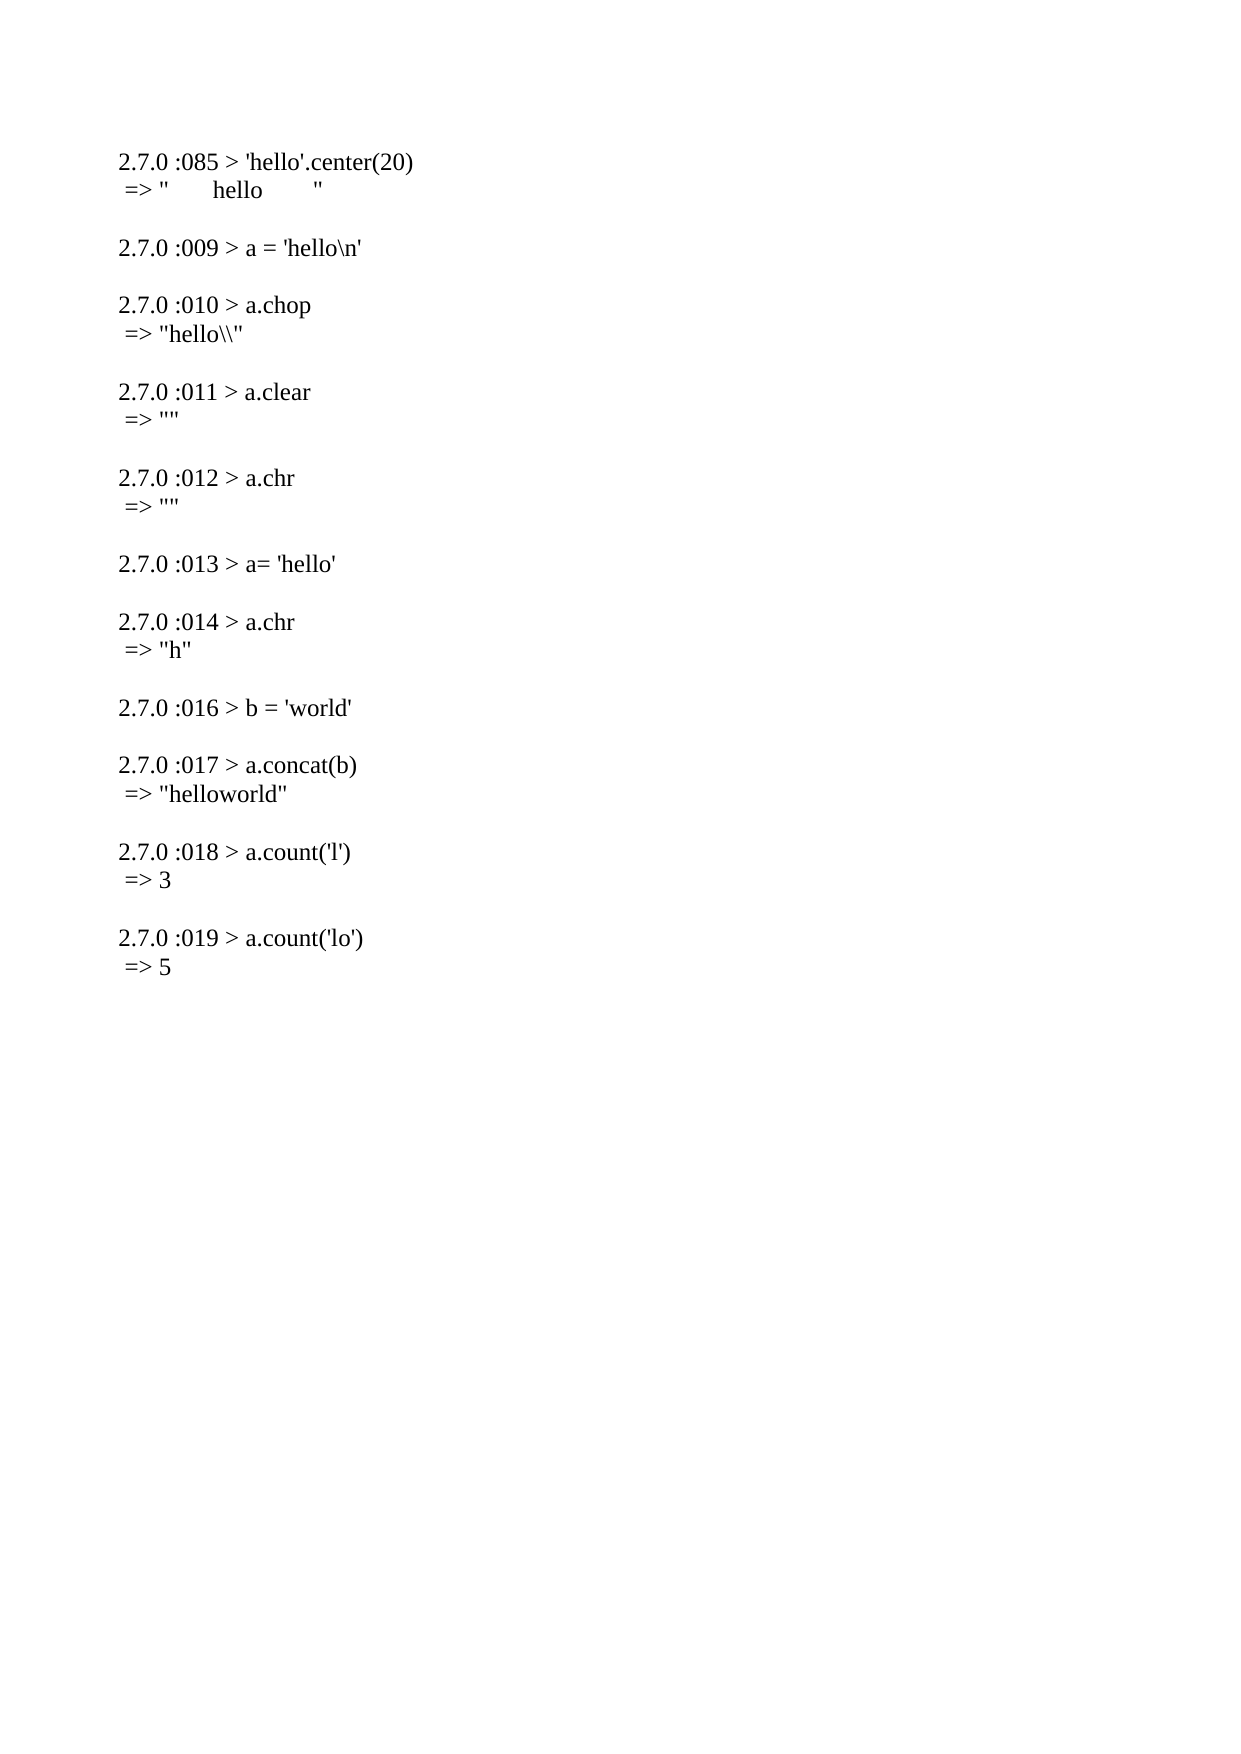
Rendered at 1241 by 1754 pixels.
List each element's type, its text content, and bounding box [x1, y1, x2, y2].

text 2.7.0 :011 > a.clear [118, 377, 1122, 406]
text => "" [118, 406, 1122, 434]
text => "" [118, 492, 1122, 521]
text => " hello " [118, 176, 1122, 204]
text 2.7.0 :017 > a.concat(b) [118, 751, 1122, 779]
text 2.7.0 :019 > a.count('lo') [118, 923, 1122, 952]
text 2.7.0 :018 > a.count('l') [118, 837, 1122, 866]
text => 5 [118, 952, 1122, 981]
text 2.7.0 :013 > a= 'hello' [118, 549, 1122, 578]
text 2.7.0 :085 > 'hello'.center(20) [118, 147, 1122, 176]
text 2.7.0 :012 > a.chr [118, 463, 1122, 492]
text 2.7.0 :016 > b = 'world' [118, 693, 1122, 722]
text 2.7.0 :010 > a.chop [118, 291, 1122, 319]
text 2.7.0 :014 > a.chr [118, 607, 1122, 636]
text => "h" [118, 636, 1122, 664]
text => "helloworld" [118, 779, 1122, 808]
text 2.7.0 :009 > a = 'hello\n' [118, 233, 1122, 262]
text => "hello\\" [118, 319, 1122, 348]
text => 3 [118, 866, 1122, 894]
